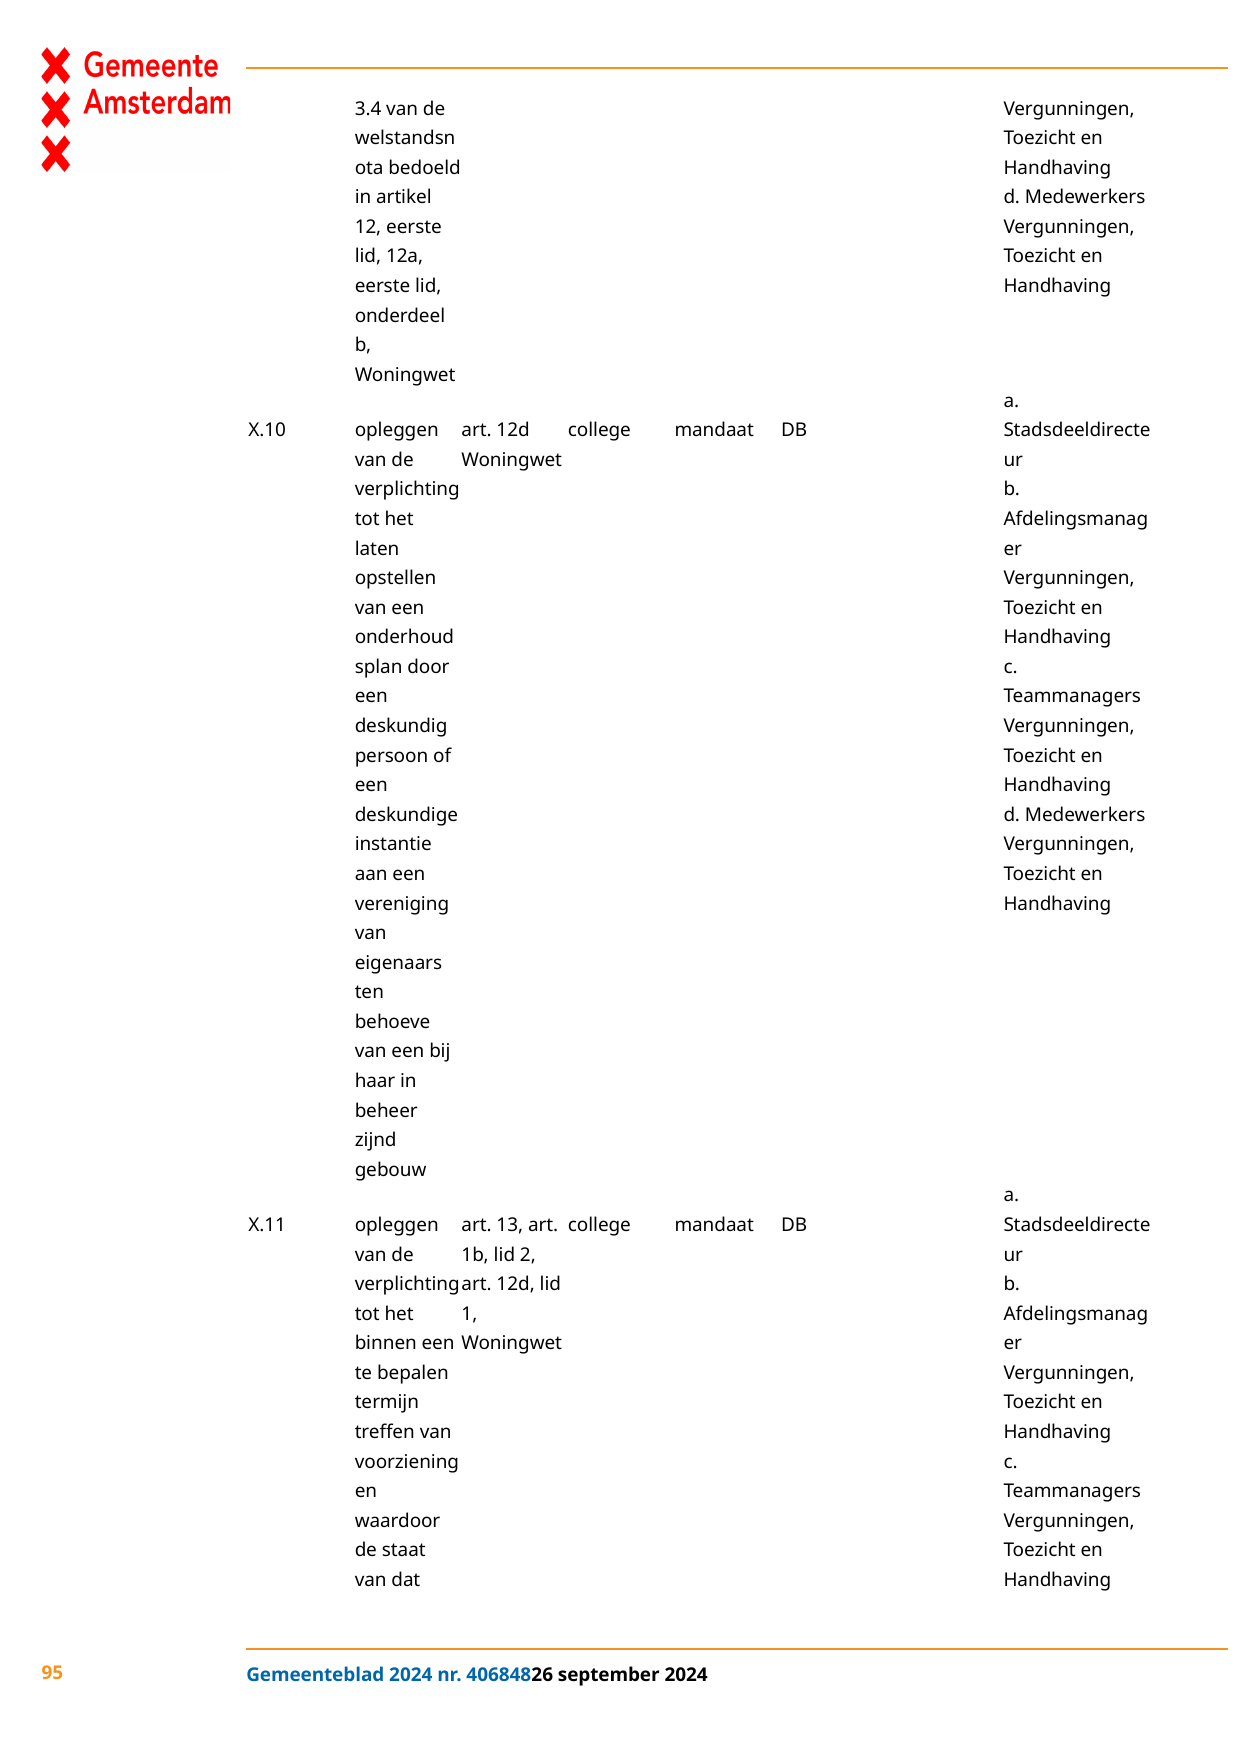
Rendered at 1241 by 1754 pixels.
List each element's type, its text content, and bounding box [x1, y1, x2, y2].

table_cell [674, 95, 781, 387]
table_cell opleggen van de verplichting tot het binnen een te bepalen termijn treffen van voorzieningen waardoor de staat van dat [355, 1182, 461, 1592]
table_cell [568, 95, 674, 387]
table_cell mandaat [674, 1182, 781, 1592]
table_cell DB [781, 1182, 887, 1592]
table_cell [888, 1182, 1003, 1592]
table_cell college [568, 1182, 674, 1592]
table_cell DB [781, 387, 887, 1182]
table_cell opleggen van de verplichting tot het laten opstellen van een onderhoudsplan door een deskundig persoon of een deskundige instantie aan een vereniging van eigenaars ten behoeve van een bij haar in beheer zijnd gebouw [355, 387, 461, 1182]
table_cell 3.4 van de welstandsnota bedoeld in artikel 12, eerste lid, 12a, eerste lid, onderdeel b, Woningwet [355, 95, 461, 387]
table_cell [248, 95, 354, 387]
table_cell art. 13, art. 1b, lid 2, art. 12d, lid 1, Woningwet [461, 1182, 568, 1592]
table_cell Vergunningen, Toezicht en Handhaving d. Medewerkers Vergunningen, Toezicht en Handhaving [1003, 95, 1152, 387]
table_cell [461, 95, 568, 387]
table_cell mandaat [674, 387, 781, 1182]
table_cell [781, 95, 887, 387]
table_cell a. Stadsdeeldirecteur b. Afdelingsmanager Vergunningen, Toezicht en Handhaving c. Teammanagers Vergunningen, Toezicht en Handhaving [1003, 1182, 1152, 1592]
table_cell college [568, 387, 674, 1182]
picture [41, 47, 231, 172]
table_cell X.10 [248, 387, 354, 1182]
table_cell art. 12d Woningwet [461, 387, 568, 1182]
table_cell [888, 95, 1003, 387]
table_cell a. Stadsdeeldirecteur b. Afdelingsmanager Vergunningen, Toezicht en Handhaving c. Teammanagers Vergunningen, Toezicht en Handhaving d. Medewerkers Vergunningen, Toezicht en Handhaving [1003, 387, 1152, 1182]
table_cell X.11 [248, 1182, 354, 1592]
table_cell [888, 387, 1003, 1182]
